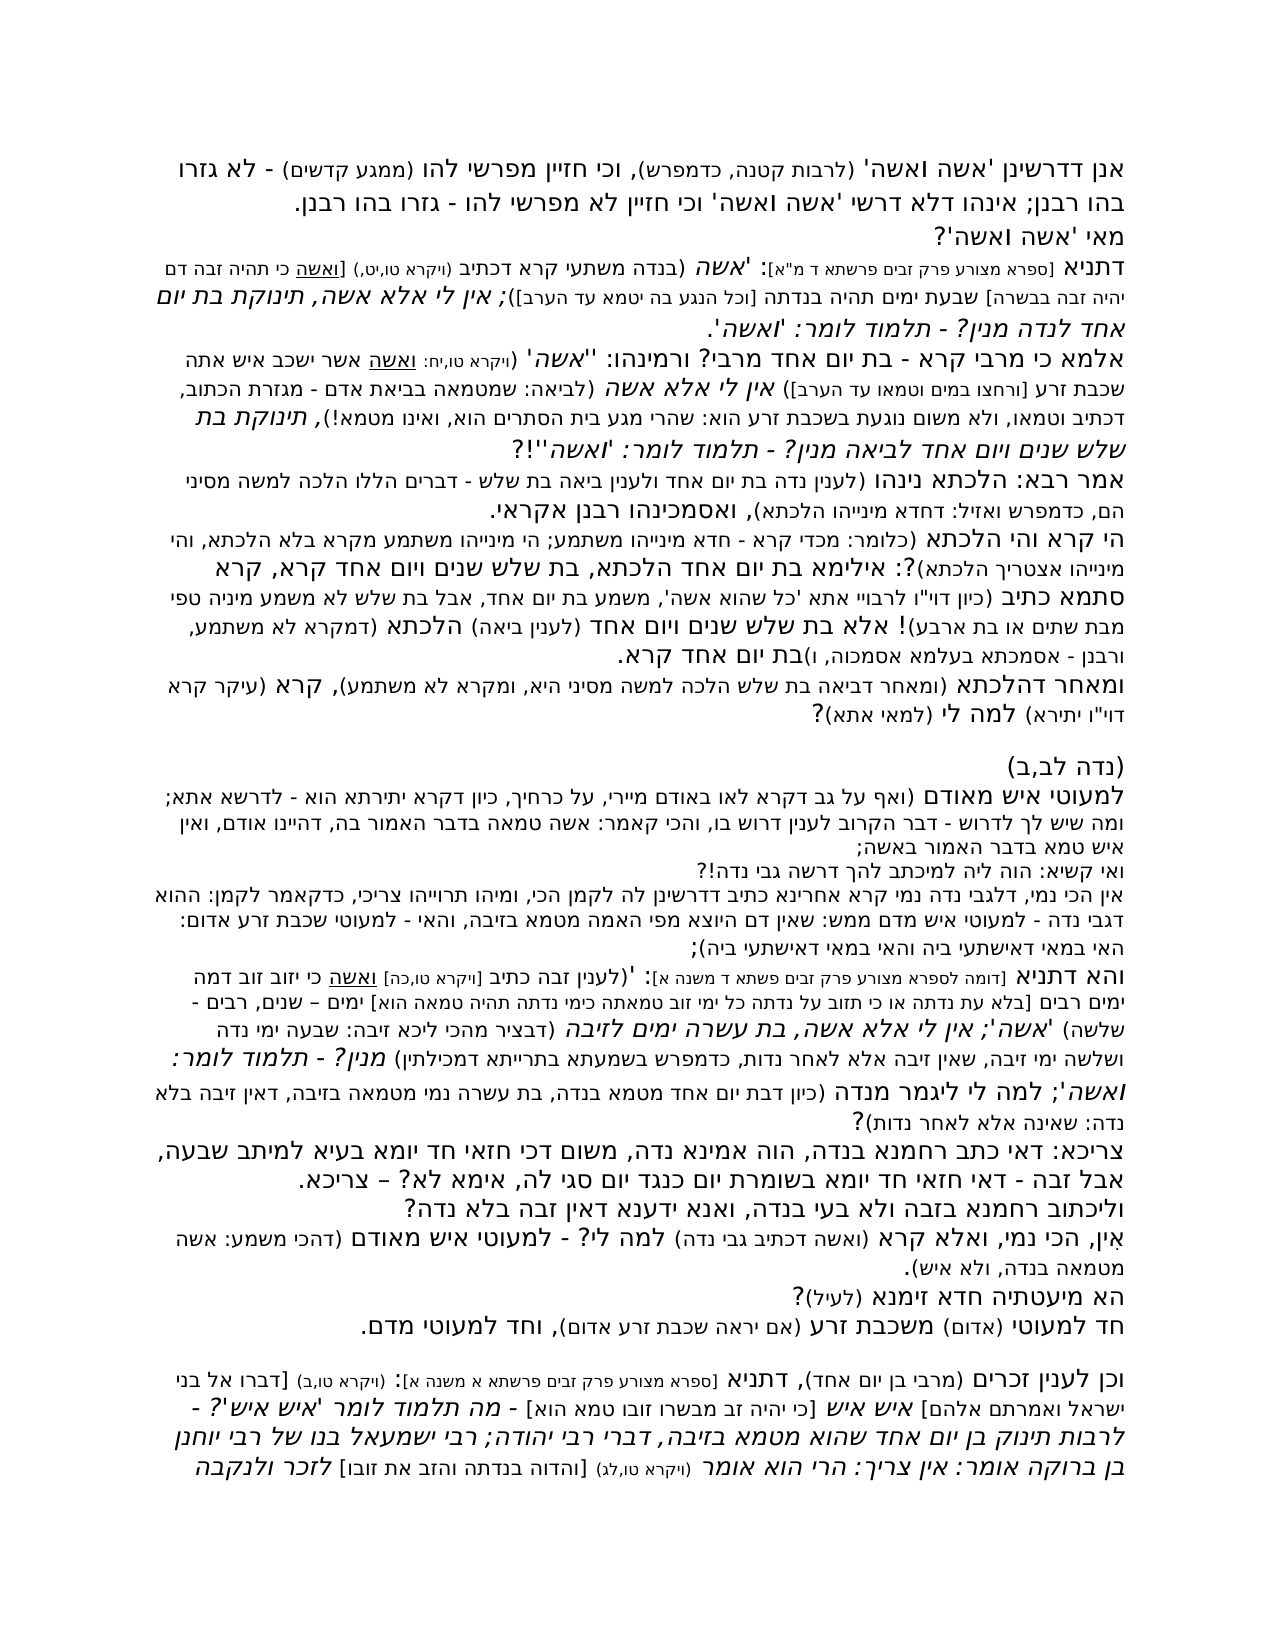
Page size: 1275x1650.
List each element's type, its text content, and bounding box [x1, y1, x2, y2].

text אין הכי נמי, דלגבי נדה נמי קרא אחרינא כתיב דדרשינן לה לקמן הכי, ומיהו תרוייהו צריכי, כדקאמר לקמן: ההוא דגבי נדה - למעוטי איש מדם ממש: שאין דם היוצא מפי האמה מטמא בזיבה, והאי - למעוטי שכבת זרע אדום: האי במאי דאישתעי ביה והאי במאי דאישתעי ביה); [150, 883, 1125, 961]
text צריכא: דאי כתב רחמנא בנדה, הוה אמינא נדה, משום דכי חזאי חד יומא בעיא למיתב שבעה, אבל זבה - דאי חזאי חד יומא בשומרת יום כנגד יום סגי לה, אימא לא? – צריכא. [150, 1136, 1125, 1194]
text הא מיעטתיה חדא זימנא (לעיל)? [150, 1282, 1125, 1311]
text דתניא [ספרא מצורע פרק זבים פרשתא ד מ"א]: 'אשה (בנדה משתעי קרא דכתיב (ויקרא טו,יט,) [ואשה כי תהיה זבה דם יהיה זבה בבשרה] שבעת ימים תהיה בנדתה [וכל הנגע בה יטמא עד הערב]); אין לי אלא אשה, תינוקת בת יום אחד לנדה מנין? - תלמוד לומר: 'ואשה'. [150, 252, 1125, 344]
text ומאחר דהלכתא (ומאחר דביאה בת שלש הלכה למשה מסיני היא, ומקרא לא משתמע), קרא (עיקר קרא דוי"ו יתירא) למה לי (למאי אתא)? [150, 670, 1125, 728]
text חד למעוטי (אדום) משכבת זרע (אם יראה שכבת זרע אדום), וחד למעוטי מדם. [150, 1311, 1125, 1340]
text וכן לענין זכרים (מרבי בן יום אחד), דתניא [ספרא מצורע פרק זבים פרשתא א משנה א]: (ויקרא טו,ב) [דברו אל בני ישראל ואמרתם אלהם] איש איש [כי יהיה זב מבשרו זובו טמא הוא] - מה תלמוד לומר 'איש איש'? - לרבות תינוק בן יום אחד שהוא מטמא בזיבה, דברי רבי יהודה; רבי ישמעאל בנו של רבי יוחנן בן ברוקה אומר: אין צריך: הרי הוא אומר (ויקרא טו,לג) [והדוה בנדתה והזב את זובו] לזכר ולנקבה [150, 1364, 1125, 1481]
text מאי 'אשה ואשה'? [150, 218, 1125, 252]
text והא דתניא [דומה לספרא מצורע פרק זבים פשתא ד משנה א]: '(לענין זבה כתיב [ויקרא טו,כה] ואשה כי יזוב זוב דמה ימים רבים [בלא עת נדתה או כי תזוב על נדתה כל ימי זוב טמאתה כימי נדתה תהיה טמאה הוא] ימים – שנים, רבים - שלשה) 'אשה'; אין לי אלא אשה, בת עשרה ימים לזיבה (דבציר מהכי ליכא זיבה: שבעה ימי נדה ושלשה ימי זיבה, שאין זיבה אלא לאחר נדות, כדמפרש בשמעתא בתרייתא דמכילתין) מנין? - תלמוד לומר: ואשה'; למה לי ליגמר מנדה (כיון דבת יום אחד מטמא בנדה, בת עשרה נמי מטמאה בזיבה, דאין זיבה בלא נדה: שאינה אלא לאחר נדות)? [150, 961, 1125, 1136]
text וליכתוב רחמנא בזבה ולא בעי בנדה, ואנא ידענא דאין זבה בלא נדה? [150, 1194, 1125, 1223]
text למעוטי איש מאודם (ואף על גב דקרא לאו באודם מיירי, על כרחיך, כיון דקרא יתירתא הוא - לדרשא אתא; ומה שיש לך לדרוש - דבר הקרוב לענין דרוש בו, והכי קאמר: אשה טמאה בדבר האמור בה, דהיינו אודם, ואין איש טמא בדבר האמור באשה; [150, 781, 1125, 859]
text הי קרא והי הלכתא (כלומר: מכדי קרא - חדא מינייהו משתמע; הי מינייהו משתמע מקרא בלא הלכתא, והי מינייהו אצטריך הלכתא)?: אילימא בת יום אחד הלכתא, בת שלש שנים ויום אחד קרא, קרא סתמא כתיב (כיון דוי"ו לרבויי אתא 'כל שהוא אשה', משמע בת יום אחד, אבל בת שלש לא משמע מיניה טפי מבת שתים או בת ארבע)! אלא בת שלש שנים ויום אחד (לענין ביאה) הלכתא (דמקרא לא משתמע, ורבנן - אסמכתא בעלמא אסמכוה, ו)בת יום אחד קרא. [150, 524, 1125, 670]
text אלמא כי מרבי קרא - בת יום אחד מרבי? ורמינהו: ''אשה' (ויקרא טו,יח: ואשה אשר ישכב איש אתה שכבת זרע [ורחצו במים וטמאו עד הערב]) אין לי אלא אשה (לביאה: שמטמאה בביאת אדם - מגזרת הכתוב, דכתיב וטמאו, ולא משום נוגעת בשכבת זרע הוא: שהרי מגע בית הסתרים הוא, ואינו מטמא!), תינוקת בת שלש שנים ויום אחד לביאה מנין? - תלמוד לומר: 'ואשה''!? [150, 344, 1125, 466]
text אמר רבא: הלכתא נינהו (לענין נדה בת יום אחד ולענין ביאה בת שלש - דברים הללו הלכה למשה מסיני הם, כדמפרש ואזיל: דחדא מינייהו הלכתא), ואסמכינהו רבנן אקראי. [150, 466, 1125, 524]
text (נדה לב,ב) [150, 752, 1125, 781]
text ואי קשיא: הוה ליה למיכתב להך דרשה גבי נדה!? [150, 859, 1125, 883]
text אִין, הכי נמי, ואלא קרא (ואשה דכתיב גבי נדה) למה לי? - למעוטי איש מאודם (דהכי משמע: אשה מטמאה בנדה, ולא איש). [150, 1223, 1125, 1282]
text אנן דדרשינן 'אשה ואשה' (לרבות קטנה, כדמפרש), וכי חזיין מפרשי להו (ממגע קדשים) - לא גזרו בהו רבנן; אינהו דלא דרשי 'אשה ואשה' וכי חזיין לא מפרשי להו - גזרו בהו רבנן. [150, 150, 1125, 218]
